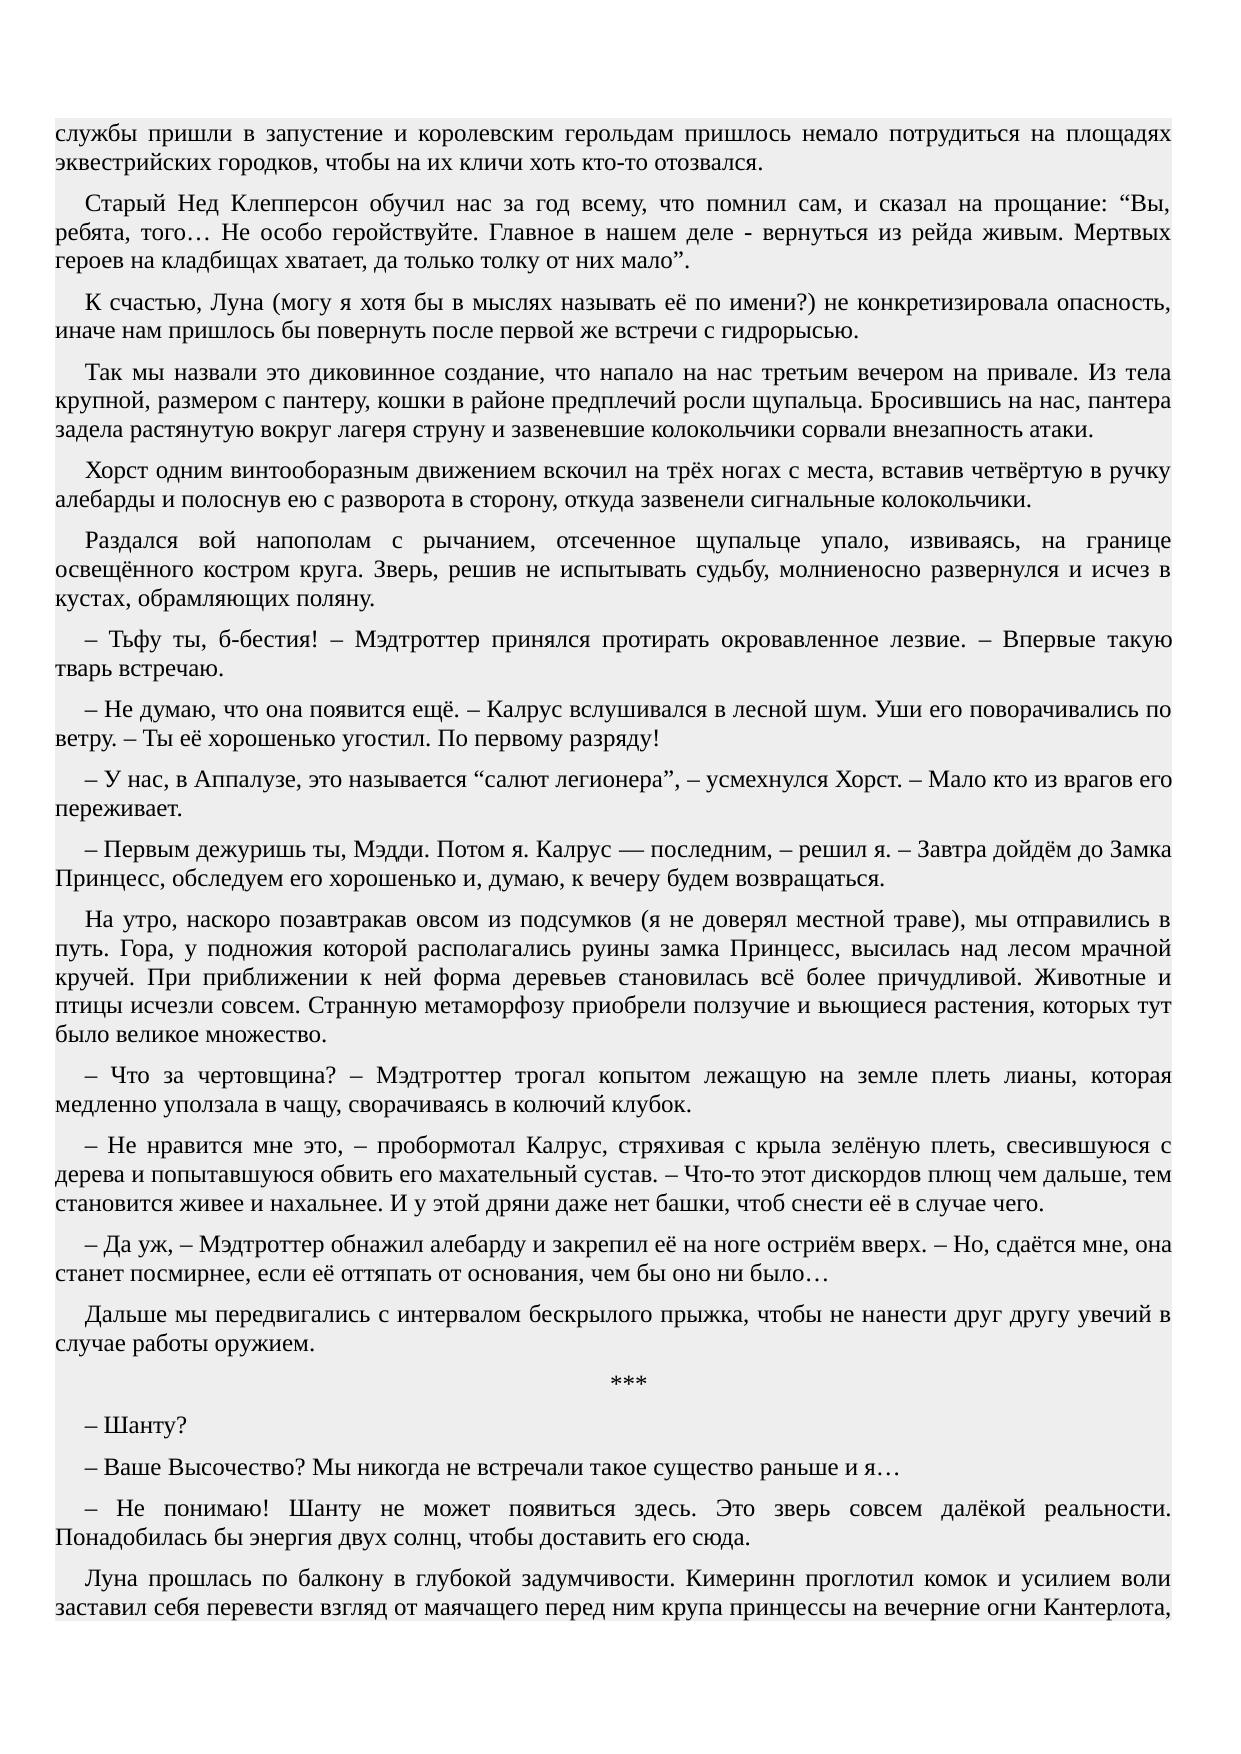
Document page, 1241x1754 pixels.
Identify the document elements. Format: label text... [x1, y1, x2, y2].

text Так мы назвали это диковинное создание, что напало на нас третьим вечером на привале. Из тела крупной, размером с пантеру, кошки в районе предплечий росли щупальца. Бросившись на нас, пантера задела растянутую вокруг лагеря струну и зазвеневшие колокольчики сорвали внезапность атаки. [55, 357, 1172, 443]
text – Да уж, – Мэдтроттер обнажил алебарду и закрепил её на ноге остриём вверх. – Но, сдаётся мне, она станет посмирнее, если её оттяпать от основания, чем бы оно ни было… [55, 1229, 1172, 1287]
text – Тьфу ты, б-бестия! – Мэдтроттер принялся протирать окровавленное лезвие. – Впервые такую тварь встречаю. [55, 624, 1172, 682]
text На утро, наскоро позавтракав овсом из подсумков (я не доверял местной траве), мы отправились в путь. Гора, у подножия которой располагались руины замка Принцесс, высилась над лесом мрачной кручей. При приближении к ней форма деревьев становилась всё более причудливой. Животные и птицы исчезли совсем. Странную метаморфозу приобрели ползучие и вьющиеся растения, которых тут было великое множество. [55, 904, 1172, 1048]
text Раздался вой напополам с рычанием, отсеченное щупальце упало, извиваясь, на границе освещённого костром круга. Зверь, решив не испытывать судьбу, молниеносно развернулся и исчез в кустах, обрамляющих поляну. [55, 526, 1172, 612]
text – Первым дежуришь ты, Мэдди. Потом я. Калрус — последним, – решил я. – Завтра дойдём до Замка Принцесс, обследуем его хорошенько и, думаю, к вечеру будем возвращаться. [55, 834, 1172, 892]
text – Шанту? [55, 1411, 1172, 1439]
text Дальше мы передвигались с интервалом бескрылого прыжка, чтобы не нанести друг другу увечий в случае работы оружием. [55, 1299, 1172, 1357]
text – Не нравится мне это, – пробормотал Калрус, стряхивая с крыла зелёную плеть, свесившуюся с дерева и попытавшуюся обвить его махательный сустав. – Что-то этот дискордов плющ чем дальше, тем становится живее и нахальнее. И у этой дряни даже нет башки, чтоб снести её в случае чего. [55, 1131, 1172, 1217]
text – Не понимаю! Шанту не может появиться здесь. Это зверь совсем далёкой реальности. Понадобилась бы энергия двух солнц, чтобы доставить его сюда. [55, 1493, 1172, 1551]
text службы пришли в запустение и королевским герольдам пришлось немало потрудиться на площадях эквестрийских городков, чтобы на их кличи хоть кто-то отозвался. [55, 118, 1172, 176]
text – Что за чертовщина? – Мэдтроттер трогал копытом лежащую на земле плеть лианы, которая медленно уползала в чащу, сворачиваясь в колючий клубок. [55, 1061, 1172, 1118]
text – У нас, в Аппалузе, это называется “салют легионера”, – усмехнулся Хорст. – Мало кто из врагов его переживает. [55, 764, 1172, 822]
text – Не думаю, что она появится ещё. – Калрус вслушивался в лесной шум. Уши его поворачивались по ветру. – Ты её хорошенько угостил. По первому разряду! [55, 694, 1172, 752]
text Луна прошлась по балкону в глубокой задумчивости. Кимеринн проглотил комок и усилием воли заставил себя перевести взгляд от маячащего перед ним крупа принцессы на вечерние огни Кантерлота, [55, 1563, 1172, 1621]
text – Ваше Высочество? Мы никогда не встречали такое существо раньше и я… [55, 1452, 1172, 1481]
text Старый Нед Клепперсон обучил нас за год всему, что помнил сам, и сказал на прощание: “Вы, ребята, того… Не особо геройствуйте. Главное в нашем деле - вернуться из рейда живым. Мертвых героев на кладбищах хватает, да только толку от них мало”. [55, 188, 1172, 274]
text К счастью, Луна (могу я хотя бы в мыслях называть её по имени?) не конкретизировала опасность, иначе нам пришлось бы повернуть после первой же встречи с гидрорысью. [55, 287, 1172, 344]
text Хорст одним винтооборазным движением вскочил на трёх ногах с места, вставив четвёртую в ручку алебарды и полоснув ею с разворота в сторону, откуда зазвенели сигнальные колокольчики. [55, 456, 1172, 513]
text *** [55, 1369, 1172, 1398]
